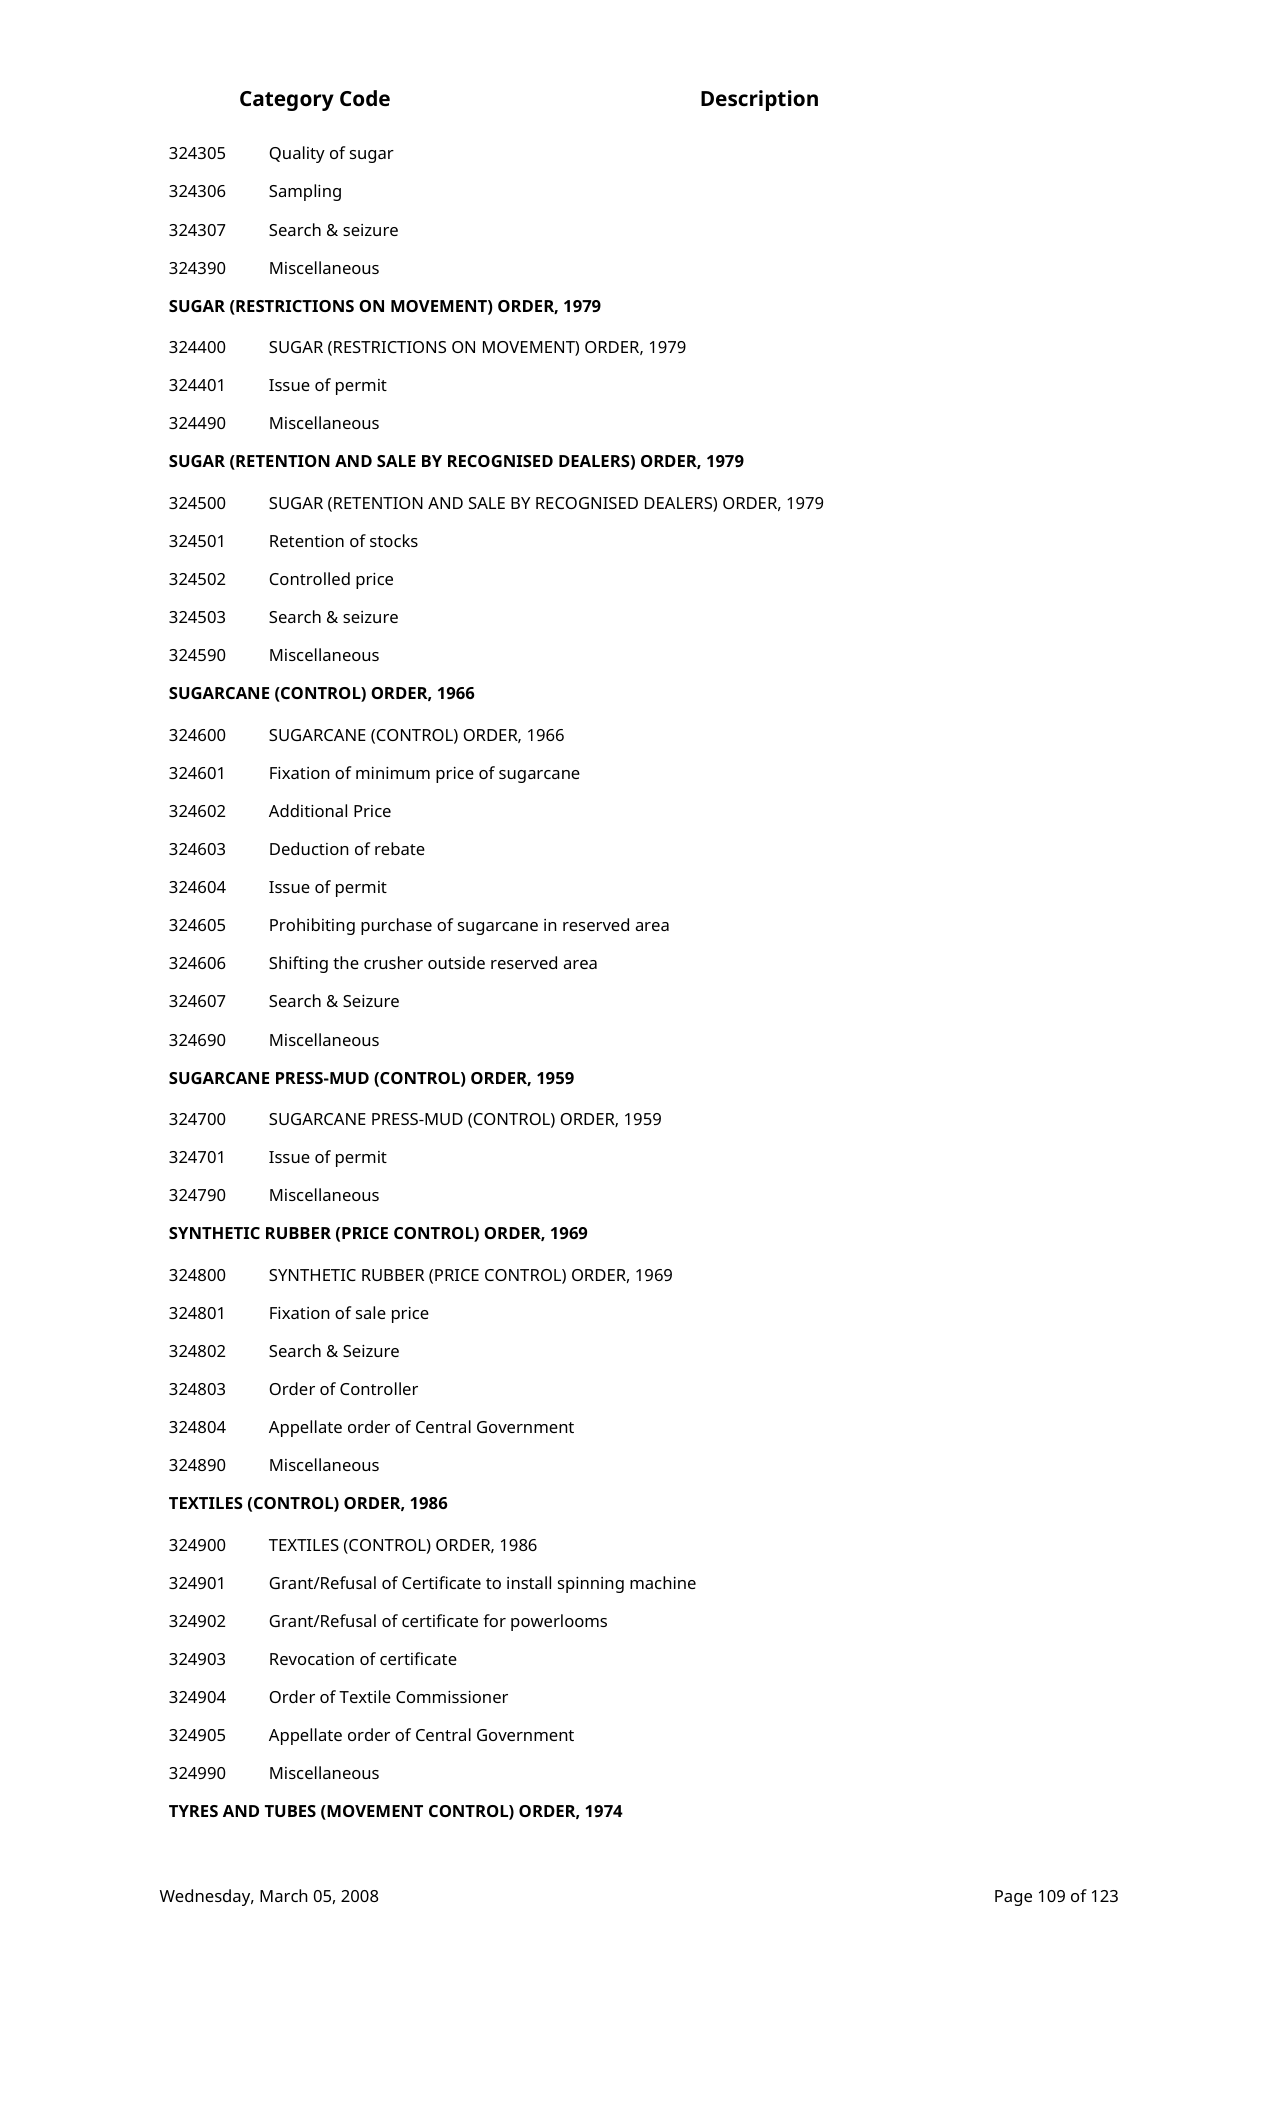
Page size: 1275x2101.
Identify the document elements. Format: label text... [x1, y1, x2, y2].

text SUGAR (RETENTION AND SALE BY RECOGNISED DEALERS) ORDER, 1979 [150, 449, 1200, 473]
text 324900 TEXTILES (CONTROL) ORDER, 1986 [150, 1532, 1200, 1556]
text 324490 Miscellaneous [150, 411, 1200, 435]
text Wednesday, March 05, 2008 Page 109 of 123 [150, 1884, 1200, 1908]
text 324401 Issue of permit [150, 373, 1200, 397]
text 324903 Revocation of certificate [150, 1647, 1200, 1670]
text 324801 Fixation of sale price [150, 1300, 1200, 1324]
text 324390 Miscellaneous [150, 255, 1200, 279]
text 324601 Fixation of minimum price of sugarcane [150, 760, 1200, 784]
text 324607 Search & Seizure [150, 989, 1200, 1013]
text SUGARCANE PRESS-MUD (CONTROL) ORDER, 1959 [150, 1065, 1200, 1089]
text 324307 Search & seizure [150, 217, 1200, 241]
text 324604 Issue of permit [150, 875, 1200, 898]
text 324602 Additional Price [150, 798, 1200, 822]
text SYNTHETIC RUBBER (PRICE CONTROL) ORDER, 1969 [150, 1221, 1200, 1245]
text 324701 Issue of permit [150, 1145, 1200, 1168]
text 324606 Shifting the crusher outside reserved area [150, 951, 1200, 975]
text 324802 Search & Seizure [150, 1338, 1200, 1362]
text 324306 Sampling [150, 179, 1200, 203]
text TYRES AND TUBES (MOVEMENT CONTROL) ORDER, 1974 [150, 1799, 1200, 1823]
text 324901 Grant/Refusal of Certificate to install spinning machine [150, 1570, 1200, 1594]
text SUGARCANE (CONTROL) ORDER, 1966 [150, 681, 1200, 705]
text Category Code Description [150, 84, 1200, 113]
text 324690 Miscellaneous [150, 1027, 1200, 1051]
text 324905 Appellate order of Central Government [150, 1723, 1200, 1747]
text 324803 Order of Controller [150, 1377, 1200, 1400]
text 324800 SYNTHETIC RUBBER (PRICE CONTROL) ORDER, 1969 [150, 1262, 1200, 1286]
text 324501 Retention of stocks [150, 528, 1200, 552]
text 324605 Prohibiting purchase of sugarcane in reserved area [150, 913, 1200, 937]
text 324700 SUGARCANE PRESS-MUD (CONTROL) ORDER, 1959 [150, 1107, 1200, 1130]
text 324600 SUGARCANE (CONTROL) ORDER, 1966 [150, 722, 1200, 746]
text 324904 Order of Textile Commissioner [150, 1685, 1200, 1708]
text TEXTILES (CONTROL) ORDER, 1986 [150, 1491, 1200, 1515]
text 324400 SUGAR (RESTRICTIONS ON MOVEMENT) ORDER, 1979 [150, 335, 1200, 358]
text 324503 Search & seizure [150, 605, 1200, 628]
text 324902 Grant/Refusal of certificate for powerlooms [150, 1608, 1200, 1632]
text 324890 Miscellaneous [150, 1453, 1200, 1477]
text 324790 Miscellaneous [150, 1183, 1200, 1207]
text 324502 Controlled price [150, 567, 1200, 590]
text 324603 Deduction of rebate [150, 837, 1200, 860]
text 324990 Miscellaneous [150, 1761, 1200, 1785]
text 324590 Miscellaneous [150, 643, 1200, 667]
text 324804 Appellate order of Central Government [150, 1415, 1200, 1438]
text 324305 Quality of sugar [150, 141, 1200, 165]
text 324500 SUGAR (RETENTION AND SALE BY RECOGNISED DEALERS) ORDER, 1979 [150, 490, 1200, 514]
text SUGAR (RESTRICTIONS ON MOVEMENT) ORDER, 1979 [150, 293, 1200, 317]
